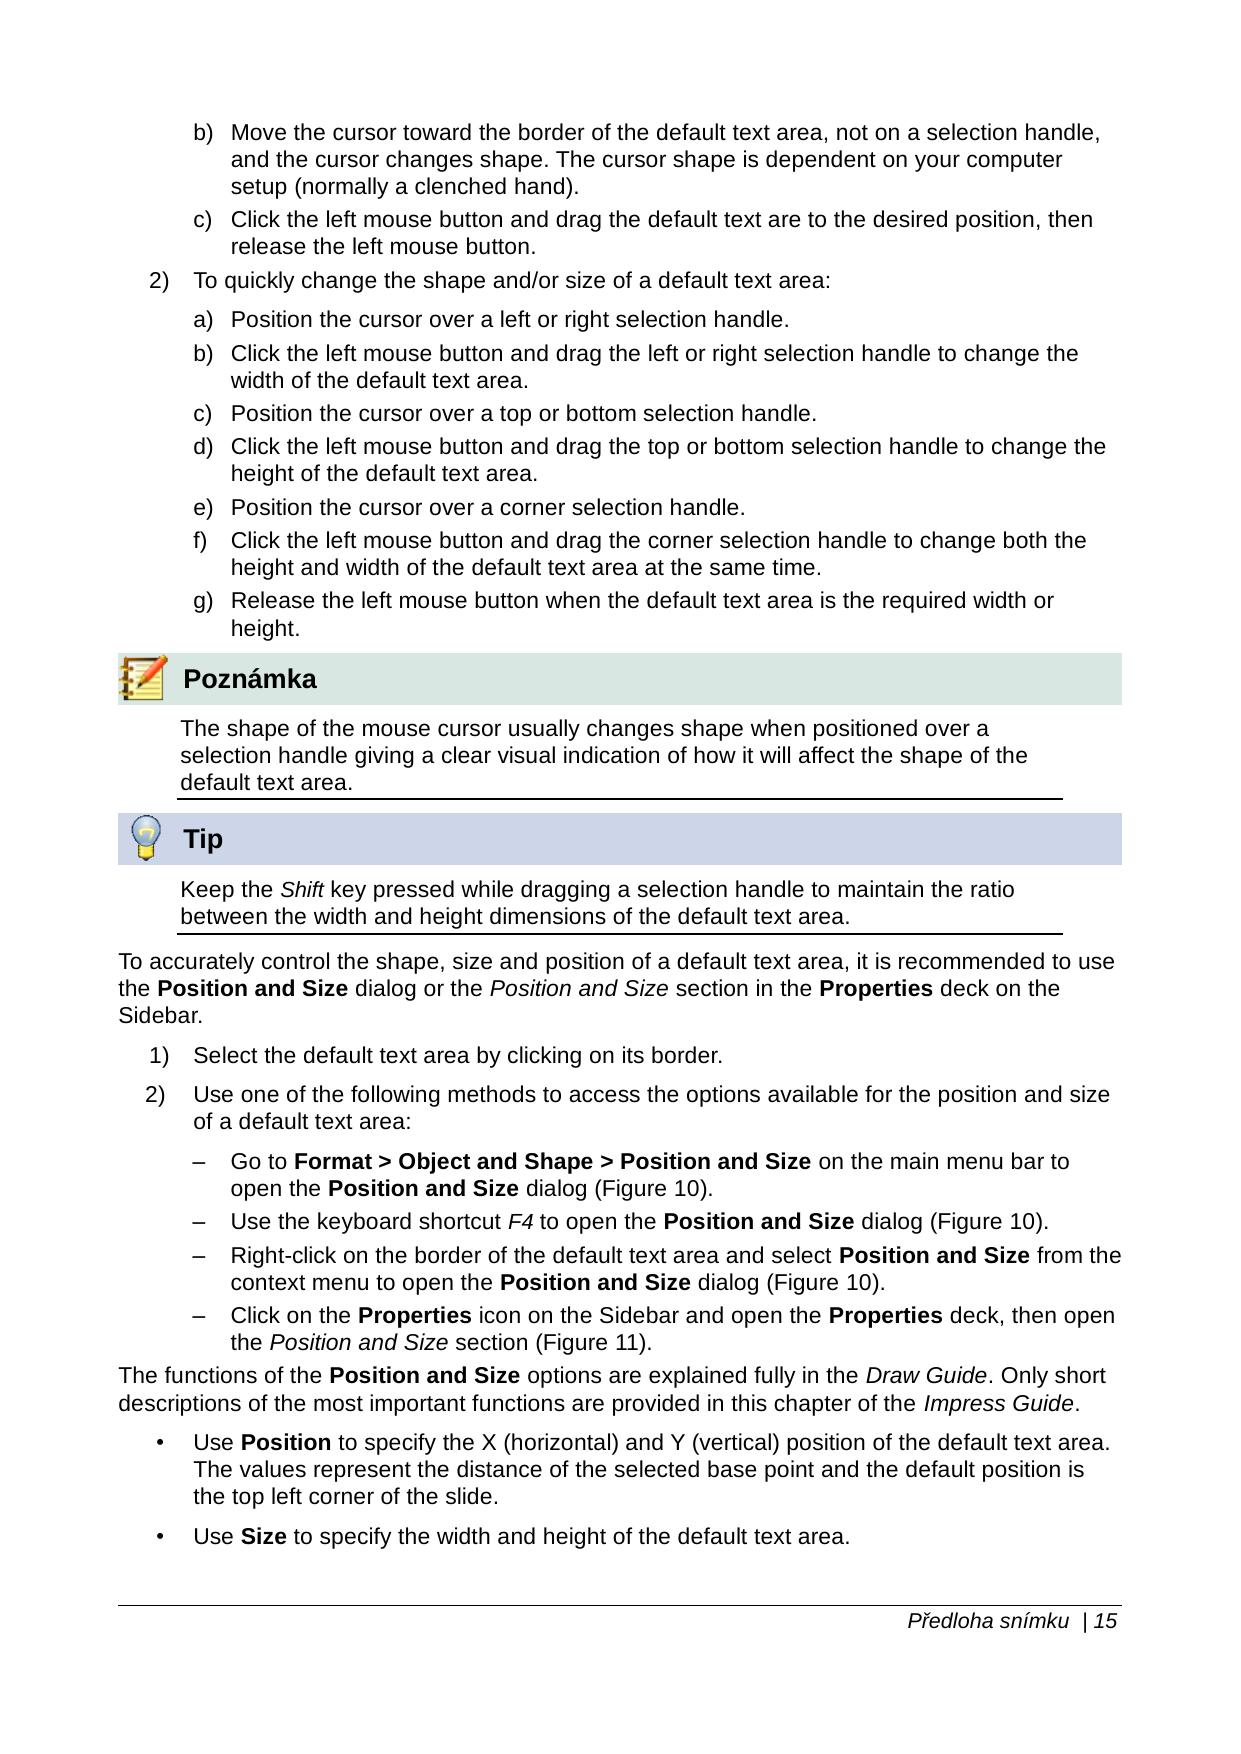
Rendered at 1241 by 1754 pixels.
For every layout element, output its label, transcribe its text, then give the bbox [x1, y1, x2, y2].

list Click the left mouse button and drag the corner selection handle to change both the height and width of the default text area at the same time. [193, 526, 1122, 581]
list To quickly change the shape and/or size of a default text area: [169, 266, 1122, 293]
list Release the left mouse button when the default text area is the required width or height. [193, 587, 1122, 641]
list Right-click on the border of the default text area and select Position and Size from the context menu to open the Position and Size dialog (Figure 10). [192, 1241, 1122, 1295]
list Use one of the following methods to access the options available for the position and size of a default text area: [165, 1081, 1122, 1135]
list Click the left mouse button and drag the top or bottom selection handle to change the height of the default text area. [193, 433, 1122, 487]
list Position the cursor over a left or right selection handle. [193, 306, 1122, 333]
text Keep the Shift key pressed while dragging a selection handle to maintain the ratio between the width and height dimensions of the default text area. [177, 872, 1063, 933]
list Position the cursor over a top or bottom selection handle. [193, 399, 1122, 426]
list Use the keyboard shortcut F4 to open the Position and Size dialog (Figure 10). [192, 1208, 1122, 1235]
subtitle Poznámka [118, 653, 1122, 705]
text The functions of the Position and Size options are explained fully in the Draw Guide. Only short descriptions of the most important functions are provided in this chapter of the Impress Guide. [118, 1362, 1122, 1416]
list Select the default text area by clicking on its border. [169, 1041, 1122, 1068]
picture [119, 813, 170, 864]
list Use Position to specify the X (horizontal) and Y (vertical) position of the default text area. The values represent the distance of the selected base point and the default position is the top left corner of the slide. [156, 1428, 1122, 1510]
list Click the left mouse button and drag the left or right selection handle to change the width of the default text area. [193, 339, 1122, 393]
list Click on the Properties icon on the Sidebar and open the Properties deck, then open the Position and Size section (Figure 11). [192, 1301, 1122, 1356]
list Go to Format > Object and Shape > Position and Size on the main menu bar to open the Position and Size dialog (Figure 10). [192, 1147, 1122, 1201]
list Move the cursor toward the border of the default text area, not on a selection handle, and the cursor changes shape. The cursor shape is dependent on your computer setup (normally a clenched hand). [193, 118, 1122, 199]
subtitle Tip [118, 813, 1122, 865]
list Use Size to specify the width and height of the default text area. [156, 1522, 1122, 1549]
picture [119, 653, 170, 704]
list Position the cursor over a corner selection handle. [193, 493, 1122, 520]
text To accurately control the shape, size and position of a default text area, it is recommended to use the Position and Size dialog or the Position and Size section in the Properties deck on the Sidebar. [118, 947, 1122, 1028]
text The shape of the mouse cursor usually changes shape when positioned over a selection handle giving a clear visual indication of how it will affect the shape of the default text area. [177, 711, 1063, 798]
list Click the left mouse button and drag the default text are to the desired position, then release the left mouse button. [193, 206, 1122, 260]
